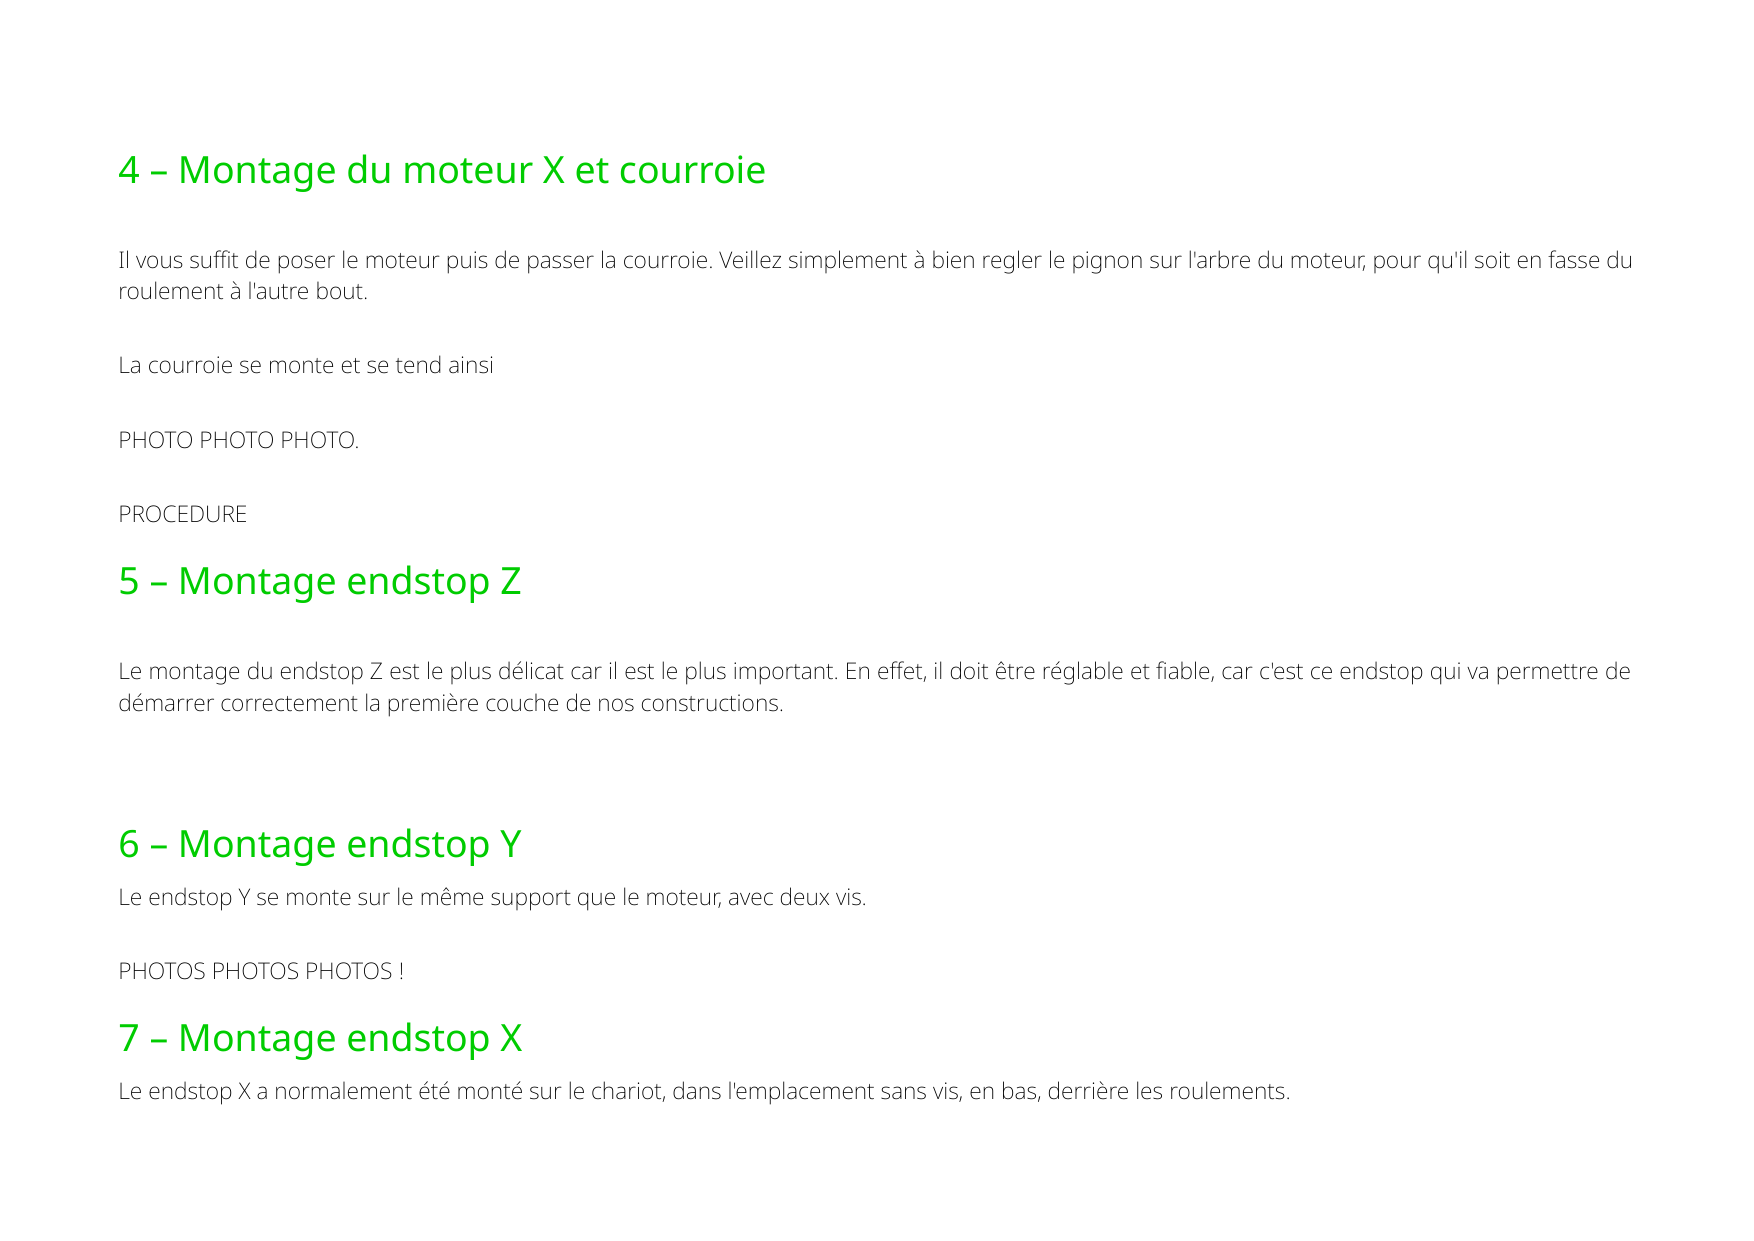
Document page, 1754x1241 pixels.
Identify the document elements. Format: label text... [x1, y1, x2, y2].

text PROCEDURE [118, 498, 1636, 529]
text Il vous suffit de poser le moteur puis de passer la courroie. Veillez simplement à bien regler le pignon sur l'arbre du moteur, pour qu'il soit en fasse du roulement à l'autre bout. [118, 244, 1636, 306]
text Le endstop Y se monte sur le même support que le moteur, avec deux vis. [118, 881, 1636, 912]
subtitle 6 – Montage endstop Y [118, 817, 1636, 868]
subtitle 7 – Montage endstop X [118, 1011, 1636, 1062]
text Le montage du endstop Z est le plus délicat car il est le plus important. En effet, il doit être réglable et fiable, car c'est ce endstop qui va permettre de démarrer correctement la première couche de nos constructions. [118, 655, 1636, 718]
text PHOTO PHOTO PHOTO. [118, 424, 1636, 455]
text PHOTOS PHOTOS PHOTOS ! [118, 955, 1636, 986]
text La courroie se monte et se tend ainsi [118, 349, 1636, 381]
subtitle 5 – Montage endstop Z [118, 554, 1636, 606]
subtitle 4 – Montage du moteur X et courroie [118, 143, 1636, 194]
text Le endstop X a normalement été monté sur le chariot, dans l'emplacement sans vis, en bas, derrière les roulements. [118, 1075, 1636, 1106]
